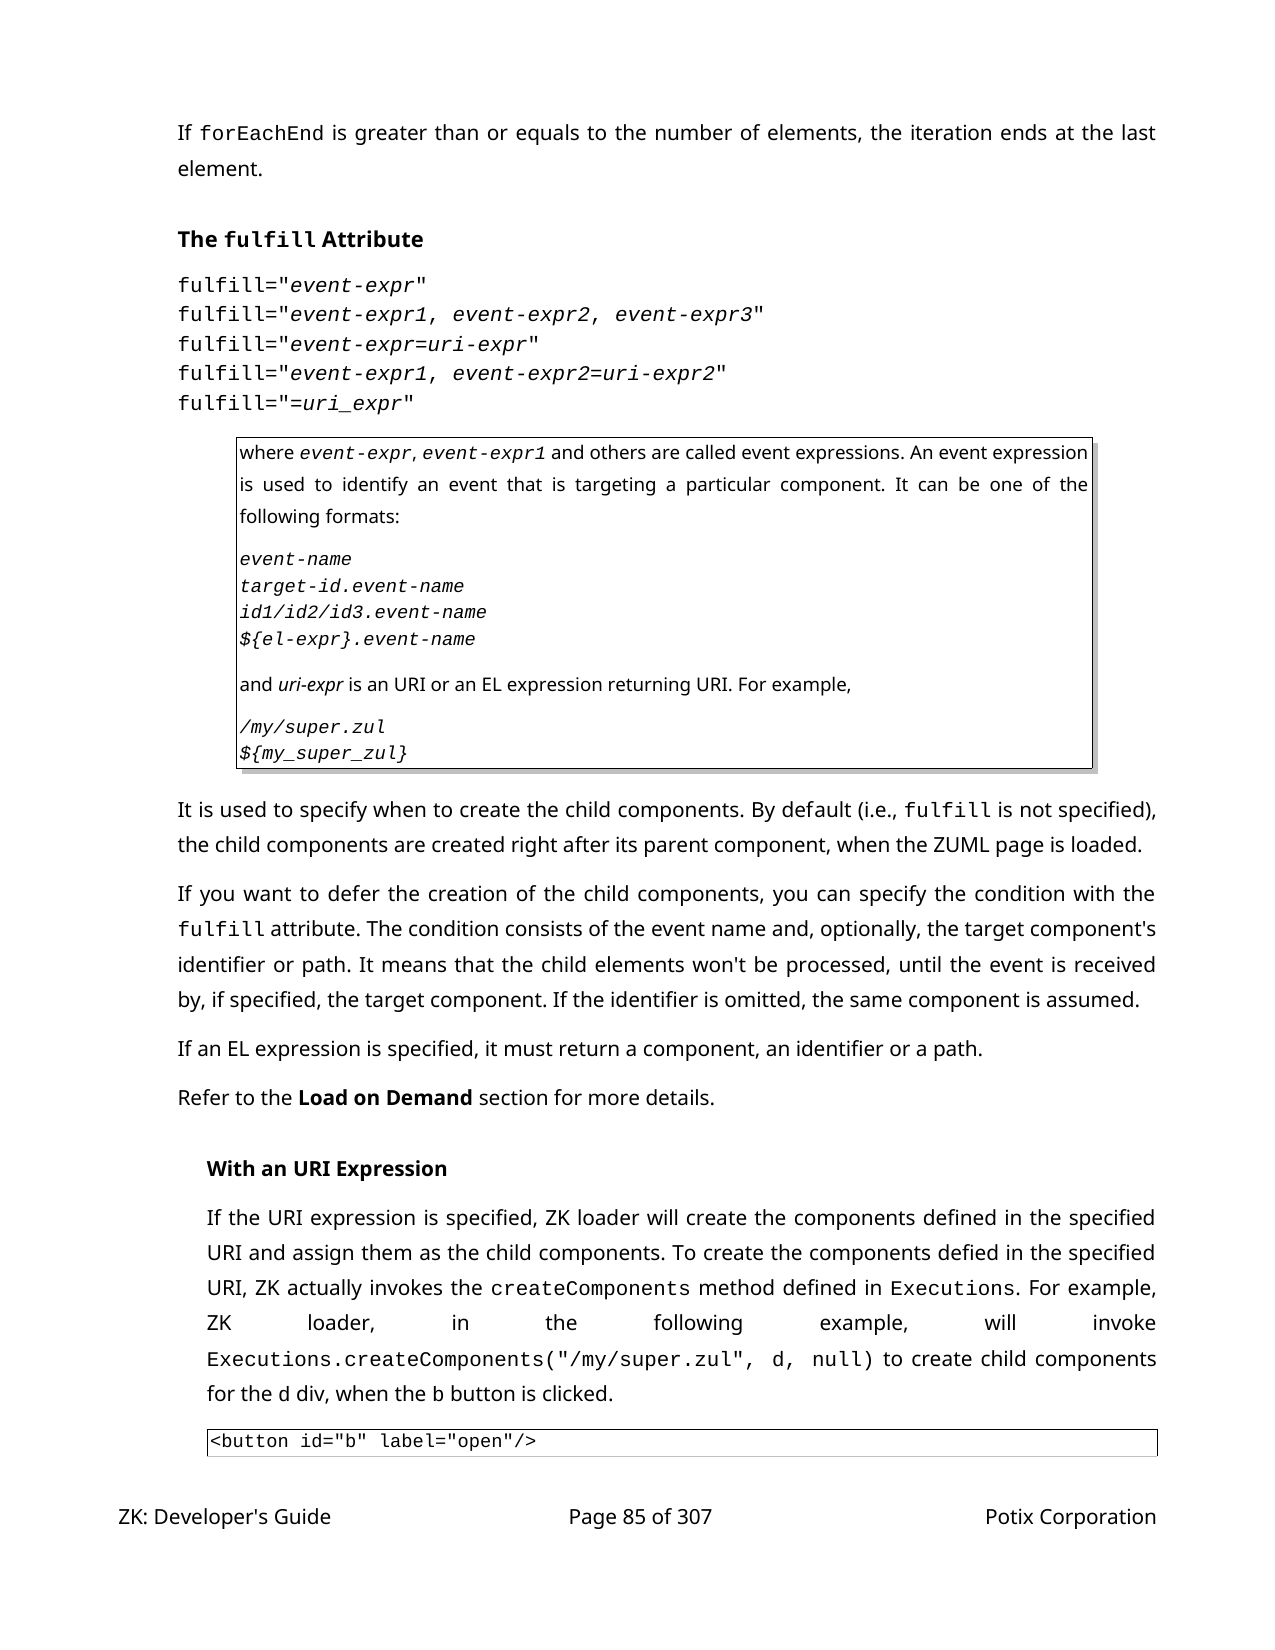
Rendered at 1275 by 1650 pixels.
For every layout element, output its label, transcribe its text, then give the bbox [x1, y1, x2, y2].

text If forEachEnd is greater than or equals to the number of elements, the iteration ends at the last element. [177, 118, 1157, 182]
text If an EL expression is specified, it must return a component, an identifier or a path. [177, 1034, 1157, 1062]
subtitle The fulfill Attribute [177, 224, 1157, 254]
text If the URI expression is specified, ZK loader will create the components defined in the specified URI and assign them as the child components. To create the components defied in the specified URI, ZK actually invokes the createComponents method defined in Executions. For example, ZK loader, in the following example, will invoke Executions.createComponents("/my/super.zul", d, null) to create child components for the d div, when the b button is clicked. [207, 1203, 1157, 1408]
subtitle With an URI Expression [207, 1154, 1157, 1182]
text It is used to specify when to create the child components. By default (i.e., fulfill is not specified), the child components are created right after its parent component, when the ZUML page is loaded. [177, 795, 1157, 859]
text where event-expr, event-expr1 and others are called event expressions. An event expression is used to identify an event that is targeting a particular component. It can be one of the following formats: [237, 438, 1092, 529]
text Refer to the Load on Demand section for more details. [177, 1083, 1157, 1111]
text event-name target-id.event-name id1/id2/id3.event-name ${el-expr}.event-name [237, 547, 1092, 651]
text /my/super.zul ${my_super_zul} [237, 714, 1092, 768]
text and uri-expr is an URI or an EL expression returning URI. For example, [237, 668, 1092, 697]
text If you want to defer the creation of the child components, you can specify the condition with the fulfill attribute. The condition consists of the event name and, optionally, the target component's identifier or path. It means that the child elements won't be processed, until the event is received by, if specified, the target component. If the identifier is omitted, the same component is assumed. [177, 879, 1157, 1013]
text <button id="b" label="open"/> [208, 1430, 1157, 1456]
text fulfill="event-expr" fulfill="event-expr1, event-expr2, event-expr3" fulfill="event-expr=uri-expr" fulfill="event-expr1, event-expr2=uri-expr2" fulfill="=uri_expr" [177, 275, 1157, 416]
